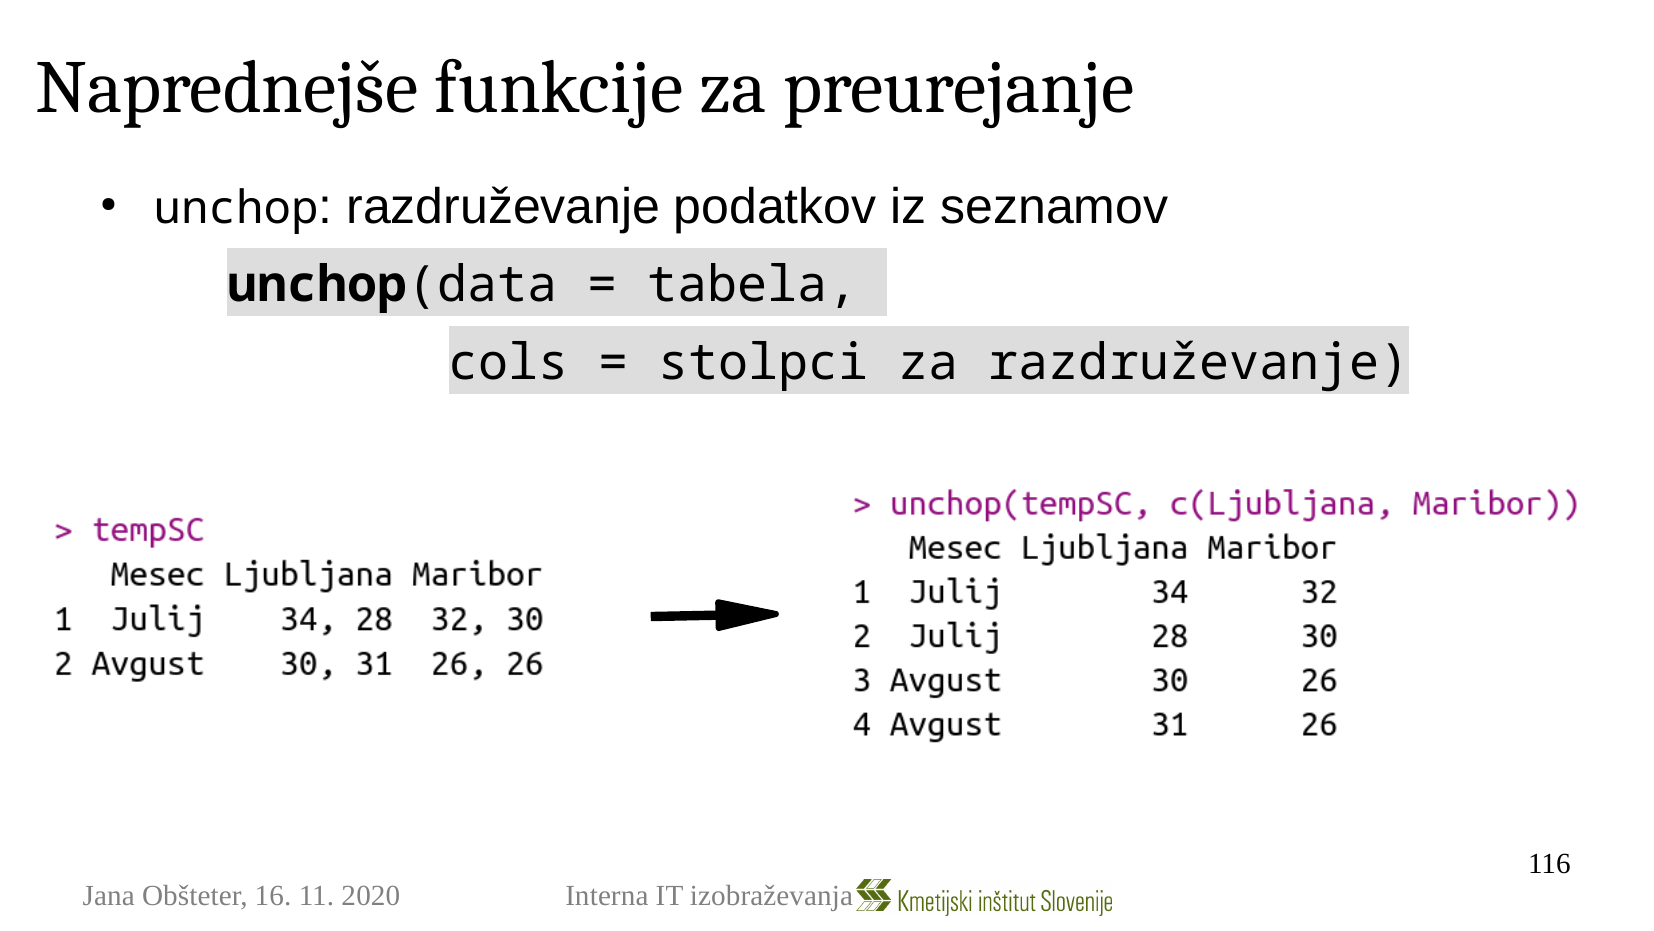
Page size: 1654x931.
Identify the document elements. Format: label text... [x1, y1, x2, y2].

picture [46, 510, 560, 694]
picture [842, 480, 1586, 749]
picture [856, 879, 1112, 916]
list unchop: razdruževanje podatkov iz seznamov unchop(data = tabela, cols = stolpci za razdruževanje) [82, 165, 1642, 827]
title Naprednejše funkcije za preurejanje [35, 21, 1524, 154]
